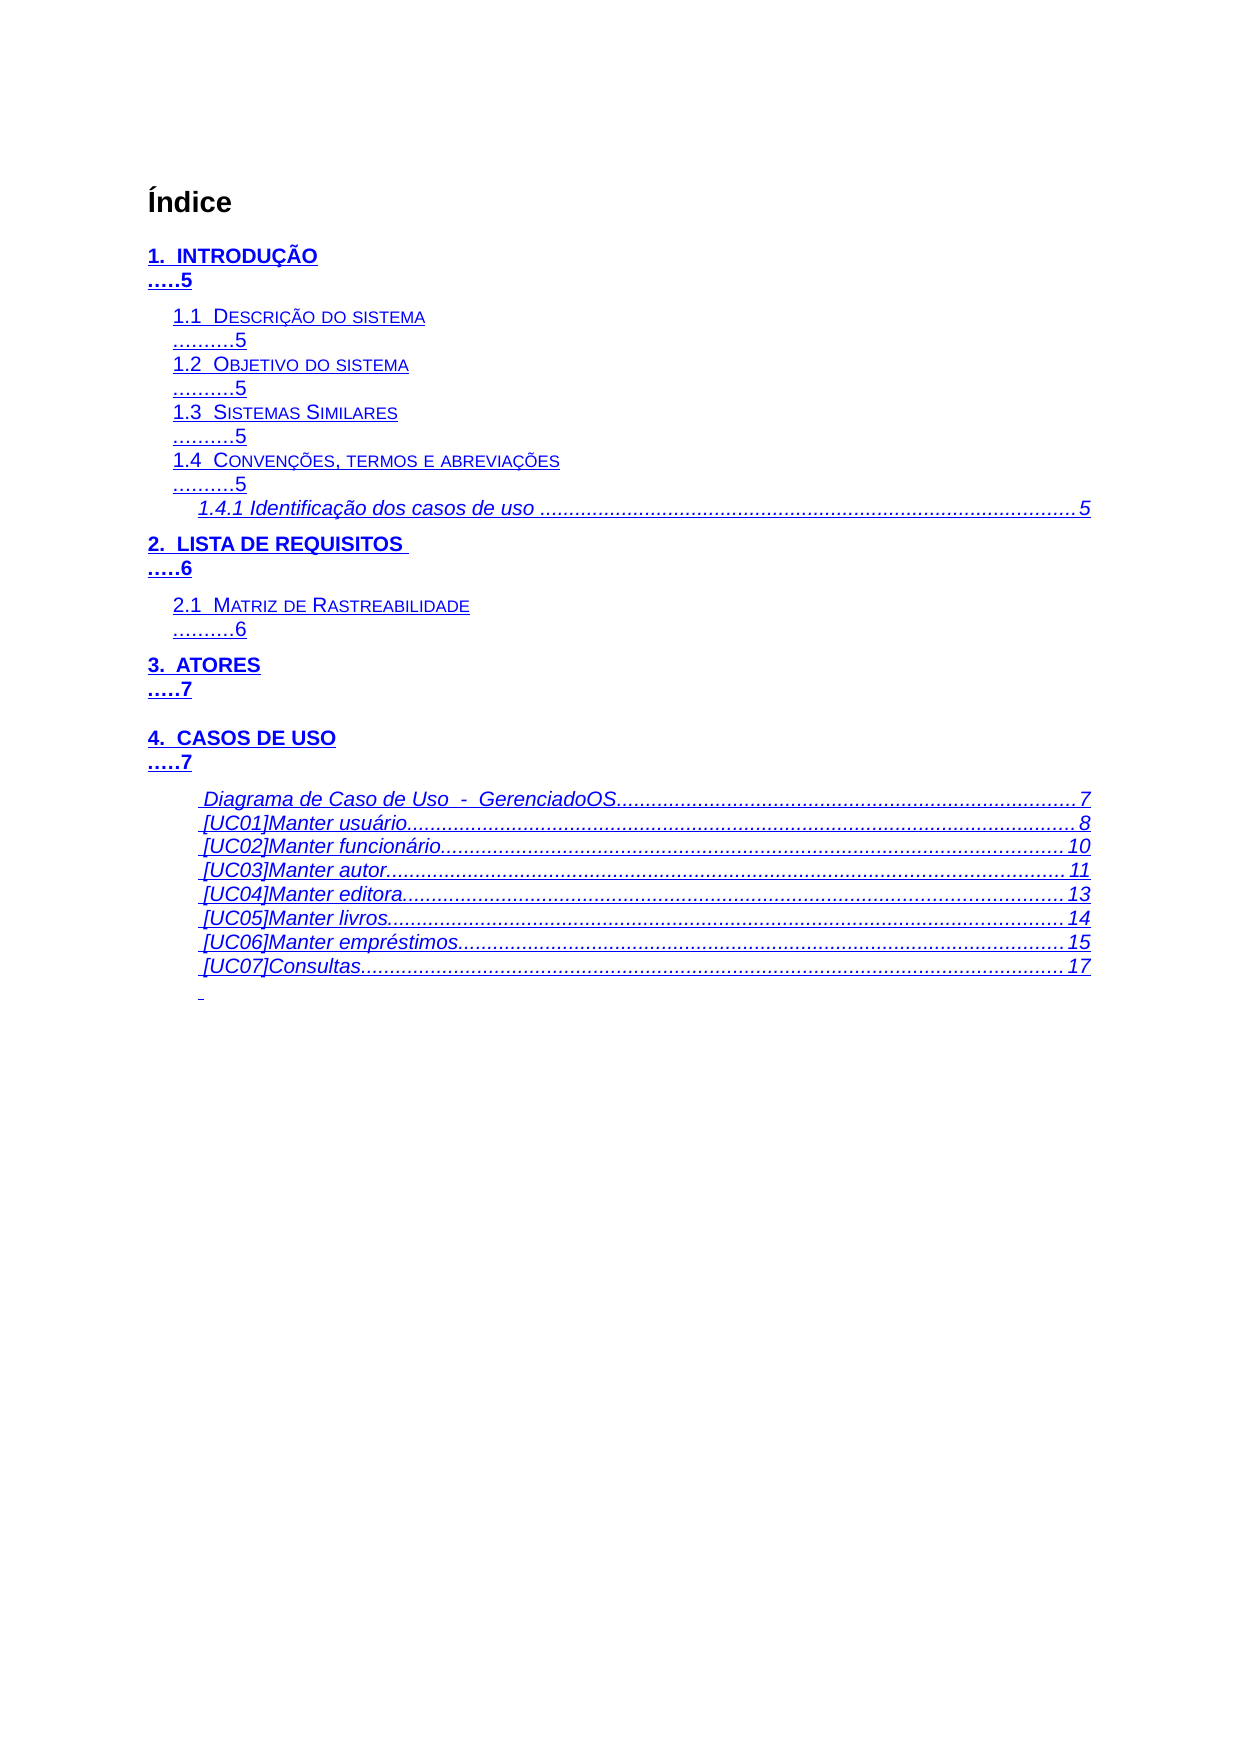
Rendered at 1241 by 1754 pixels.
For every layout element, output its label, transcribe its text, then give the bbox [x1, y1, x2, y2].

text 2. Lista de Requisitos 6 [148, 532, 1092, 580]
text [UC01]Manter usuário 8 [198, 810, 1092, 834]
text [UC06]Manter empréstimos 15 [198, 930, 1092, 954]
text 4. Casos de Uso 7 [148, 726, 1092, 774]
text 3. Atores 7 [148, 653, 1092, 701]
text 1.1 Descrição do sistema 5 [173, 304, 1092, 352]
text 1.4.1 Identificação dos casos de uso 5 [198, 496, 1092, 520]
text 1.3 Sistemas Similares 5 [173, 400, 1092, 448]
text Índice [148, 185, 1092, 219]
text 1. Introdução 5 [148, 244, 1092, 292]
text 2.1 Matriz de Rastreabilidade 6 [173, 593, 1092, 641]
text [UC02]Manter funcionário 10 [198, 834, 1092, 858]
text 1.2 Objetivo do sistema 5 [173, 352, 1092, 400]
text [UC07]Consultas 17 [198, 954, 1092, 978]
text 1.4 Convenções, termos e abreviações 5 [173, 448, 1092, 496]
text [UC03]Manter autor 11 [198, 858, 1092, 882]
text Diagrama de Caso de Uso - GerenciadoOS 7 [198, 786, 1092, 810]
text [UC05]Manter livros 14 [198, 906, 1092, 930]
text [UC04]Manter editora 13 [198, 882, 1092, 906]
